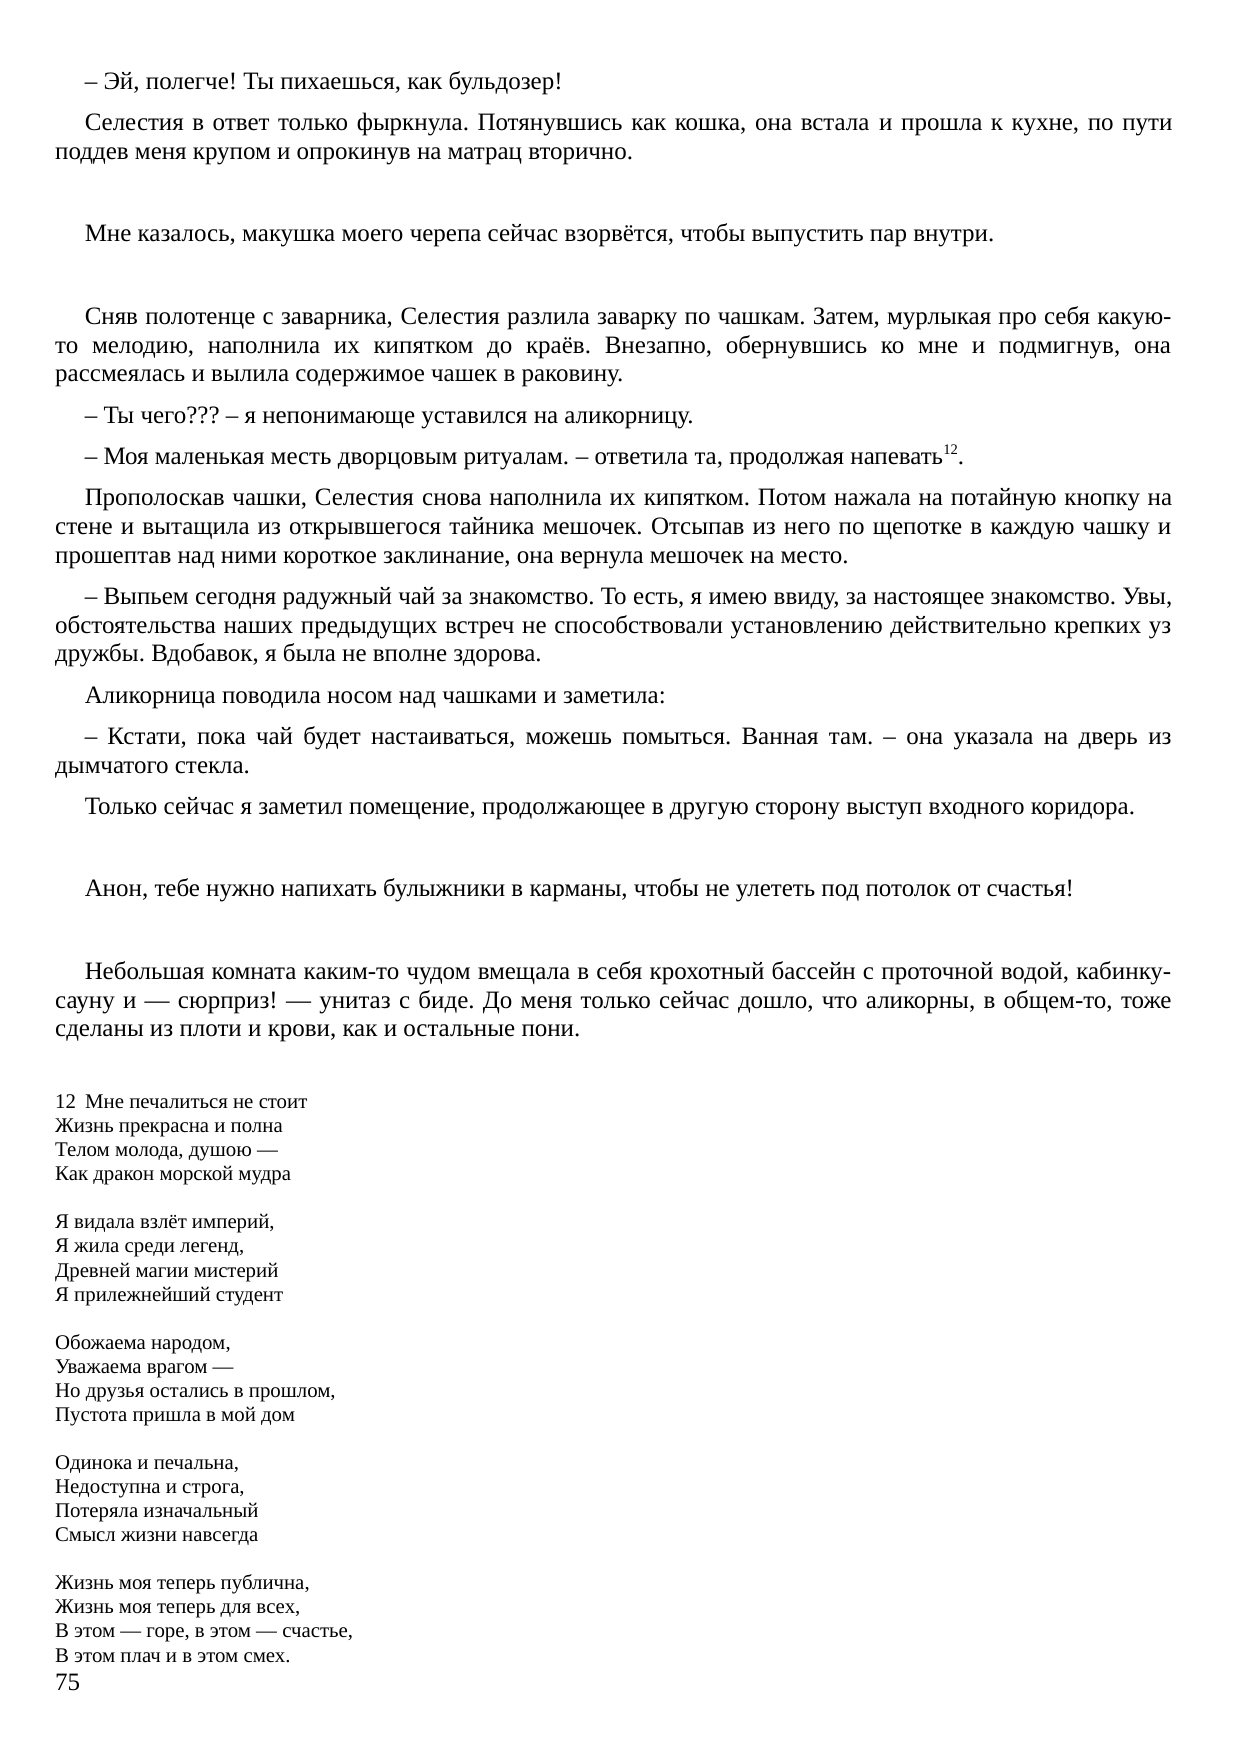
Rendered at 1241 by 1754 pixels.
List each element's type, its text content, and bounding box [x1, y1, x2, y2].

text – Ты чего??? – я непонимающе уставился на аликорницу. [55, 400, 1173, 428]
text Аликорница поводила носом над чашками и заметила: [55, 680, 1173, 708]
text Небольшая комната каким-то чудом вмещала в себя крохотный бассейн с проточной водой, кабинку-сауну и — сюрприз! — унитаз с биде. До меня только сейчас дошло, что аликорны, в общем-то, тоже сделаны из плоти и крови, как и остальные пони. [55, 956, 1173, 1042]
text Пустота пришла в мой дом [55, 1402, 1173, 1426]
text – Выпьем сегодня радужный чай за знакомство. То есть, я имею ввиду, за настоящее знакомство. Увы, обстоятельства наших предыдущих встреч не способствовали установлению действительно крепких уз дружбы. Вдобавок, я была не вполне здорова. [55, 581, 1173, 667]
text Жизнь прекрасна и полна [55, 1113, 1173, 1137]
text Мне казалось, макушка моего черепа сейчас взорвётся, чтобы выпустить пар внутри. [55, 218, 1173, 247]
text – Моя маленькая месть дворцовым ритуалам. – ответила та, продолжая напевать. [55, 441, 1173, 470]
text Сняв полотенце с заварника, Селестия разлила заварку по чашкам. Затем, мурлыкая про себя какую-то мелодию, наполнила их кипятком до краёв. Внезапно, обернувшись ко мне и подмигнув, она рассмеялась и вылила содержимое чашек в раковину. [55, 301, 1173, 387]
text Как дракон морской мудра [55, 1161, 1173, 1185]
text Древней магии мистерий [55, 1257, 1173, 1282]
text Обожаема народом, [55, 1330, 1173, 1354]
text Я прилежнейший студент [55, 1282, 1173, 1306]
text В этом плач и в этом смех. [55, 1642, 1173, 1667]
text Прополоскав чашки, Селестия снова наполнила их кипятком. Потом нажала на потайную кнопку на стене и вытащила из открывшегося тайника мешочек. Отсыпав из него по щепотке в каждую чашку и прошептав над ними короткое заклинание, она вернула мешочек на место. [55, 482, 1173, 568]
text Только сейчас я заметил помещение, продолжающее в другую сторону выступ входного коридора. [55, 791, 1173, 820]
text Мне печалиться не стоит [55, 1089, 1173, 1113]
text Анон, тебе нужно напихать булыжники в карманы, чтобы не улететь под потолок от счастья! [55, 873, 1173, 902]
text Селестия в ответ только фыркнула. Потянувшись как кошка, она встала и прошла к кухне, по пути поддев меня крупом и опрокинув на матрац вторично. [55, 107, 1173, 165]
text Уважаема врагом — [55, 1354, 1173, 1378]
text Но друзья остались в прошлом, [55, 1378, 1173, 1402]
text Я жила среди легенд, [55, 1233, 1173, 1257]
text В этом — горе, в этом — счастье, [55, 1618, 1173, 1642]
text Потеряла изначальный [55, 1498, 1173, 1522]
text Одинока и печальна, [55, 1450, 1173, 1474]
text Телом молода, душою — [55, 1137, 1173, 1161]
text – Кстати, пока чай будет настаиваться, можешь помыться. Ванная там. – она указала на дверь из дымчатого стекла. [55, 721, 1173, 778]
text Жизнь моя теперь публична, [55, 1570, 1173, 1594]
text Жизнь моя теперь для всех, [55, 1594, 1173, 1618]
text – Эй, полегче! Ты пихаешься, как бульдозер! [55, 66, 1173, 95]
text Смысл жизни навсегда [55, 1522, 1173, 1546]
text Я видала взлёт империй, [55, 1209, 1173, 1233]
text Недоступна и строга, [55, 1474, 1173, 1498]
